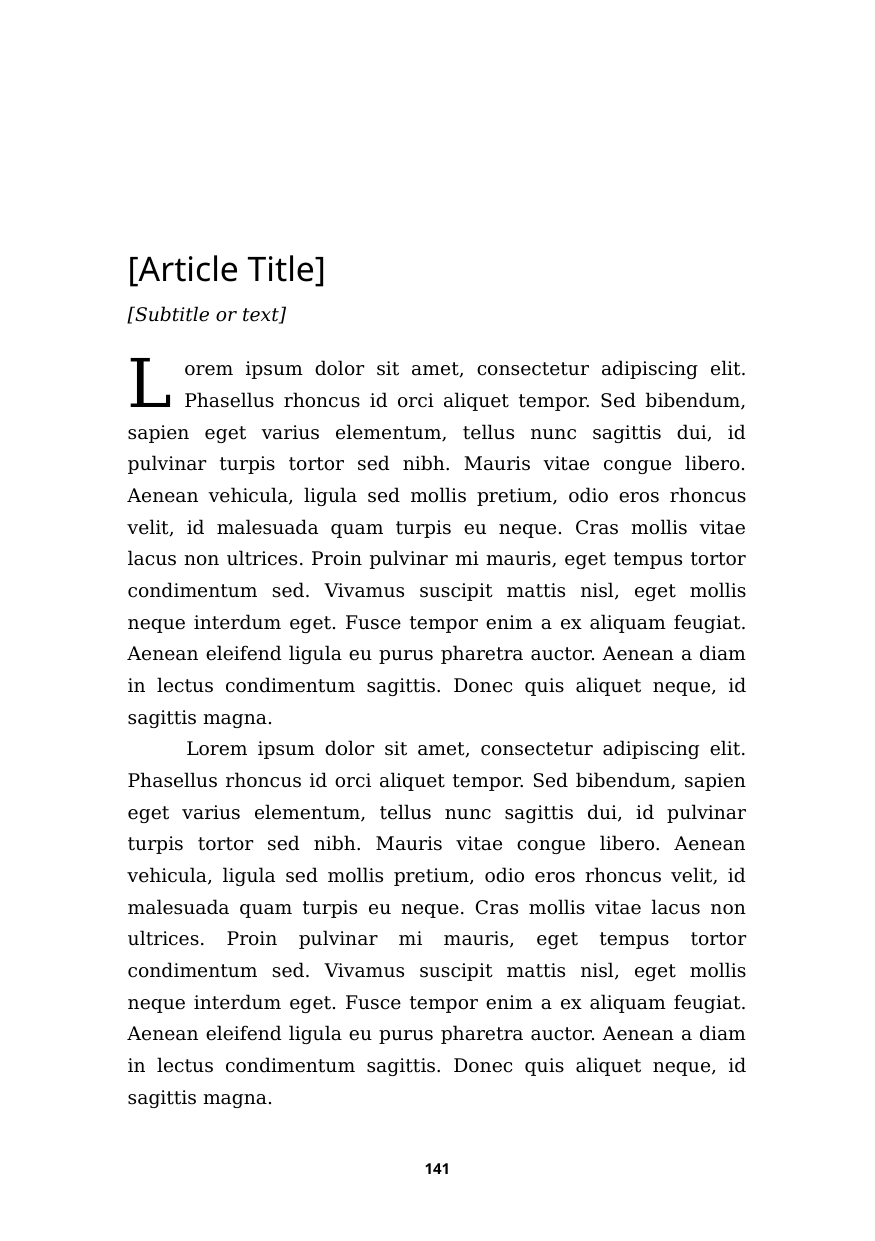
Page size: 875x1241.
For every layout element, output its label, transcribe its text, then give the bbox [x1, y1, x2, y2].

text Lorem ipsum dolor sit amet, consectetur adipiscing elit. Phasellus rhoncus id orci aliquet tempor. Sed bibendum, sapien eget varius elementum, tellus nunc sagittis dui, id pulvinar turpis tortor sed nibh. Mauris vitae congue libero. Aenean vehicula, ligula sed mollis pretium, odio eros rhoncus velit, id malesuada quam turpis eu neque. Cras mollis vitae lacus non ultrices. Proin pulvinar mi mauris, eget tempus tortor condimentum sed. Vivamus suscipit mattis nisl, eget mollis neque interdum eget. Fusce tempor enim a ex aliquam feugiat. Aenean eleifend ligula eu purus pharetra auctor. Aenean a diam in lectus condimentum sagittis. Donec quis aliquet neque, id sagittis magna. [127, 738, 747, 1109]
text Lorem ipsum dolor sit amet, consectetur adipiscing elit. Phasellus rhoncus id orci aliquet tempor. Sed bibendum, sapien eget varius elementum, tellus nunc sagittis dui, id pulvinar turpis tortor sed nibh. Mauris vitae congue libero. Aenean vehicula, ligula sed mollis pretium, odio eros rhoncus velit, id malesuada quam turpis eu neque. Cras mollis vitae lacus non ultrices. Proin pulvinar mi mauris, eget tempus tortor condimentum sed. Vivamus suscipit mattis nisl, eget mollis neque interdum eget. Fusce tempor enim a ex aliquam feugiat. Aenean eleifend ligula eu purus pharetra auctor. Aenean a diam in lectus condimentum sagittis. Donec quis aliquet neque, id sagittis magna. [127, 358, 747, 729]
subtitle [Article Title] [127, 246, 747, 292]
text [Subtitle or text] [127, 304, 747, 326]
